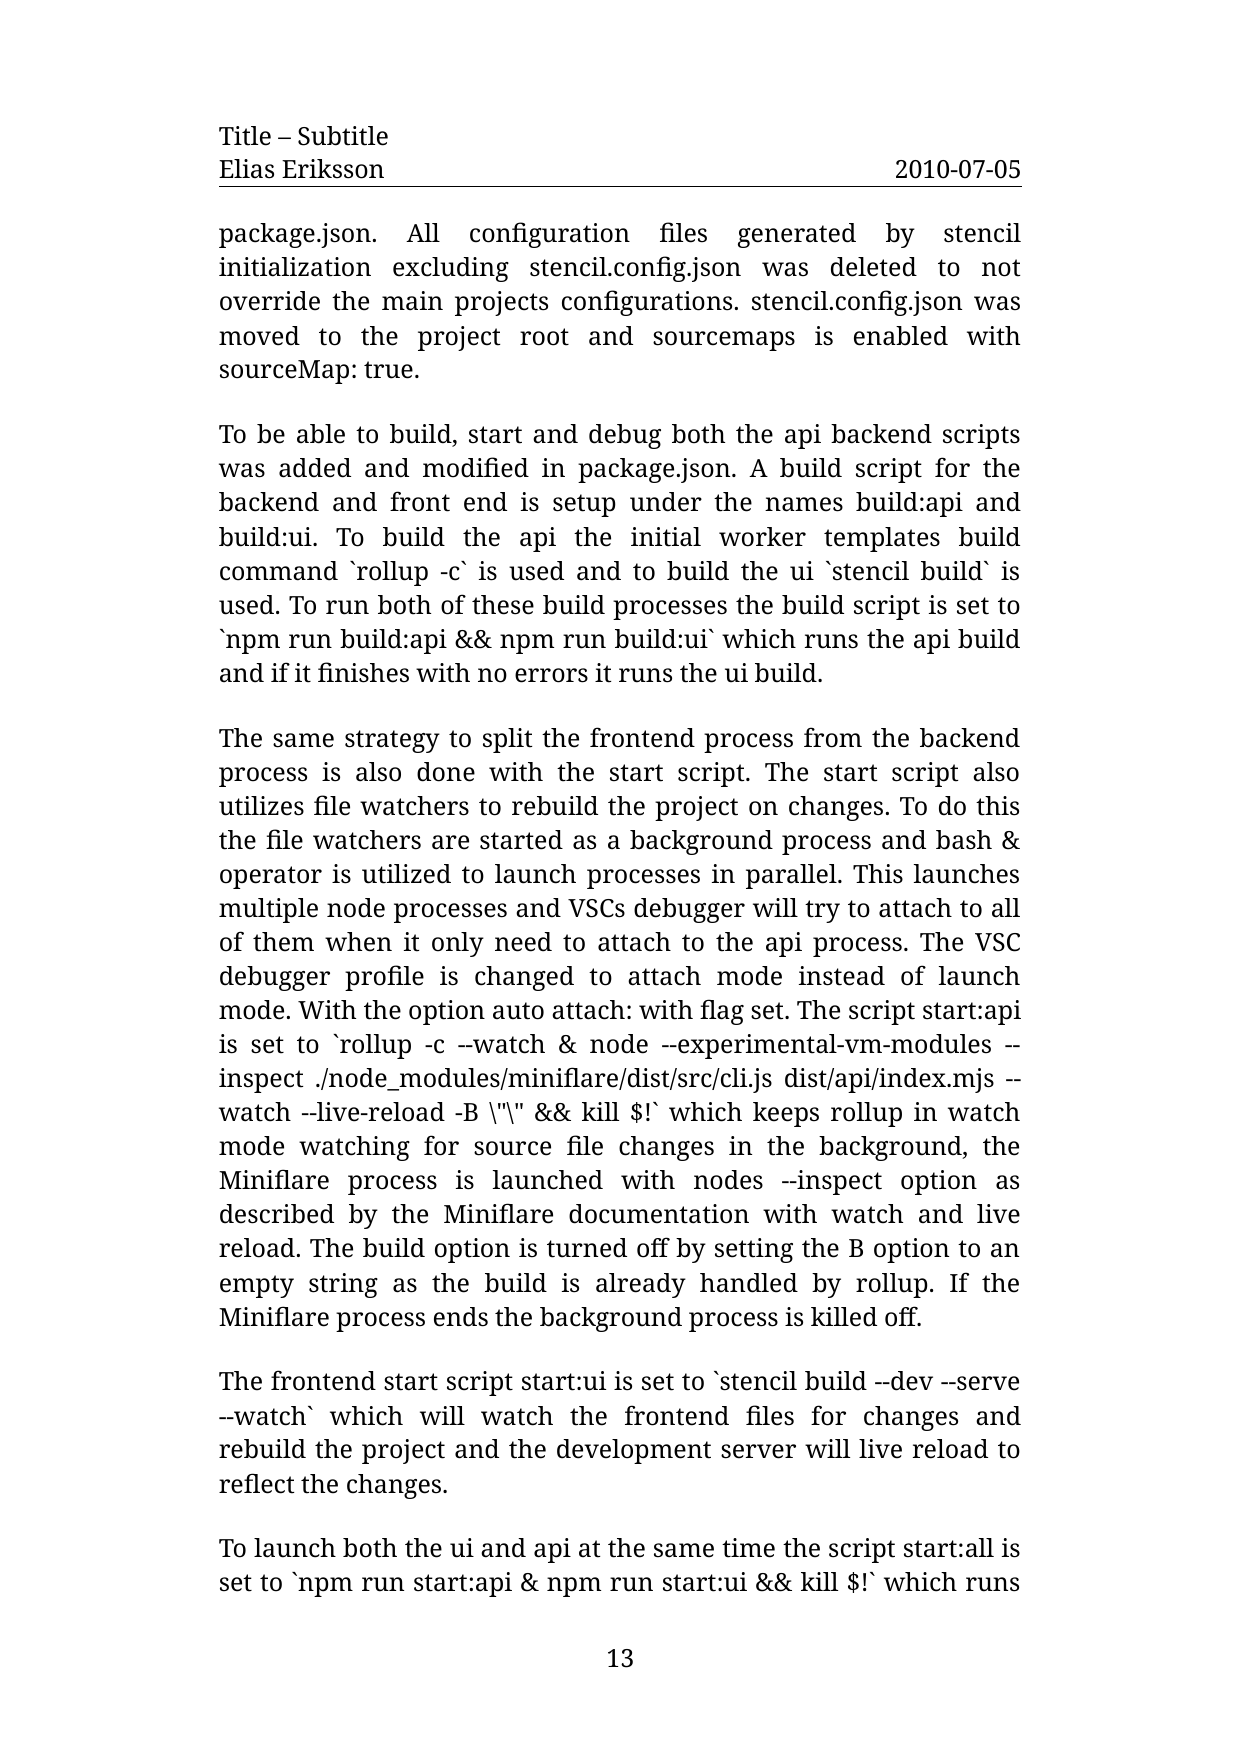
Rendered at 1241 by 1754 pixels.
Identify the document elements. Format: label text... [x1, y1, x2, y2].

text The frontend start script start:ui is set to `stencil build --dev --serve --watch` which will watch the frontend files for changes and rebuild the project and the development server will live reload to reflect the changes. [218, 1364, 1022, 1500]
text The same strategy to split the frontend process from the backend process is also done with the start script. The start script also utilizes file watchers to rebuild the project on changes. To do this the file watchers are started as a background process and bash & operator is utilized to launch processes in parallel. This launches multiple node processes and VSCs debugger will try to attach to all of them when it only need to attach to the api process. The VSC debugger profile is changed to attach mode instead of launch mode. With the option auto attach: with flag set. The script start:api is set to `rollup -c --watch & node --experimental-vm-modules --inspect ./node_modules/miniflare/dist/src/cli.js dist/api/index.mjs --watch --live-reload -B \"\" && kill $!` which keeps rollup in watch mode watching for source file changes in the background, the Miniflare process is launched with nodes --inspect option as described by the Miniflare documentation with watch and live reload. The build option is turned off by setting the B option to an empty string as the build is already handled by rollup. If the Miniflare process ends the background process is killed off. [218, 720, 1022, 1333]
text To launch both the ui and api at the same time the script start:all is set to `npm run start:api & npm run start:ui && kill $!` which runs [218, 1531, 1022, 1599]
text To be able to build, start and debug both the api backend scripts was added and modified in package.json. A build script for the backend and front end is setup under the names build:api and build:ui. To build the api the initial worker templates build command `rollup -c` is used and to build the ui `stencil build` is used. To run both of these build processes the build script is set to `npm run build:api && npm run build:ui` which runs the api build and if it finishes with no errors it runs the ui build. [218, 417, 1022, 689]
text package.json. All configuration files generated by stencil initialization excluding stencil.config.json was deleted to not override the main projects configurations. stencil.config.json was moved to the project root and sourcemaps is enabled with sourceMap: true. [218, 216, 1022, 386]
